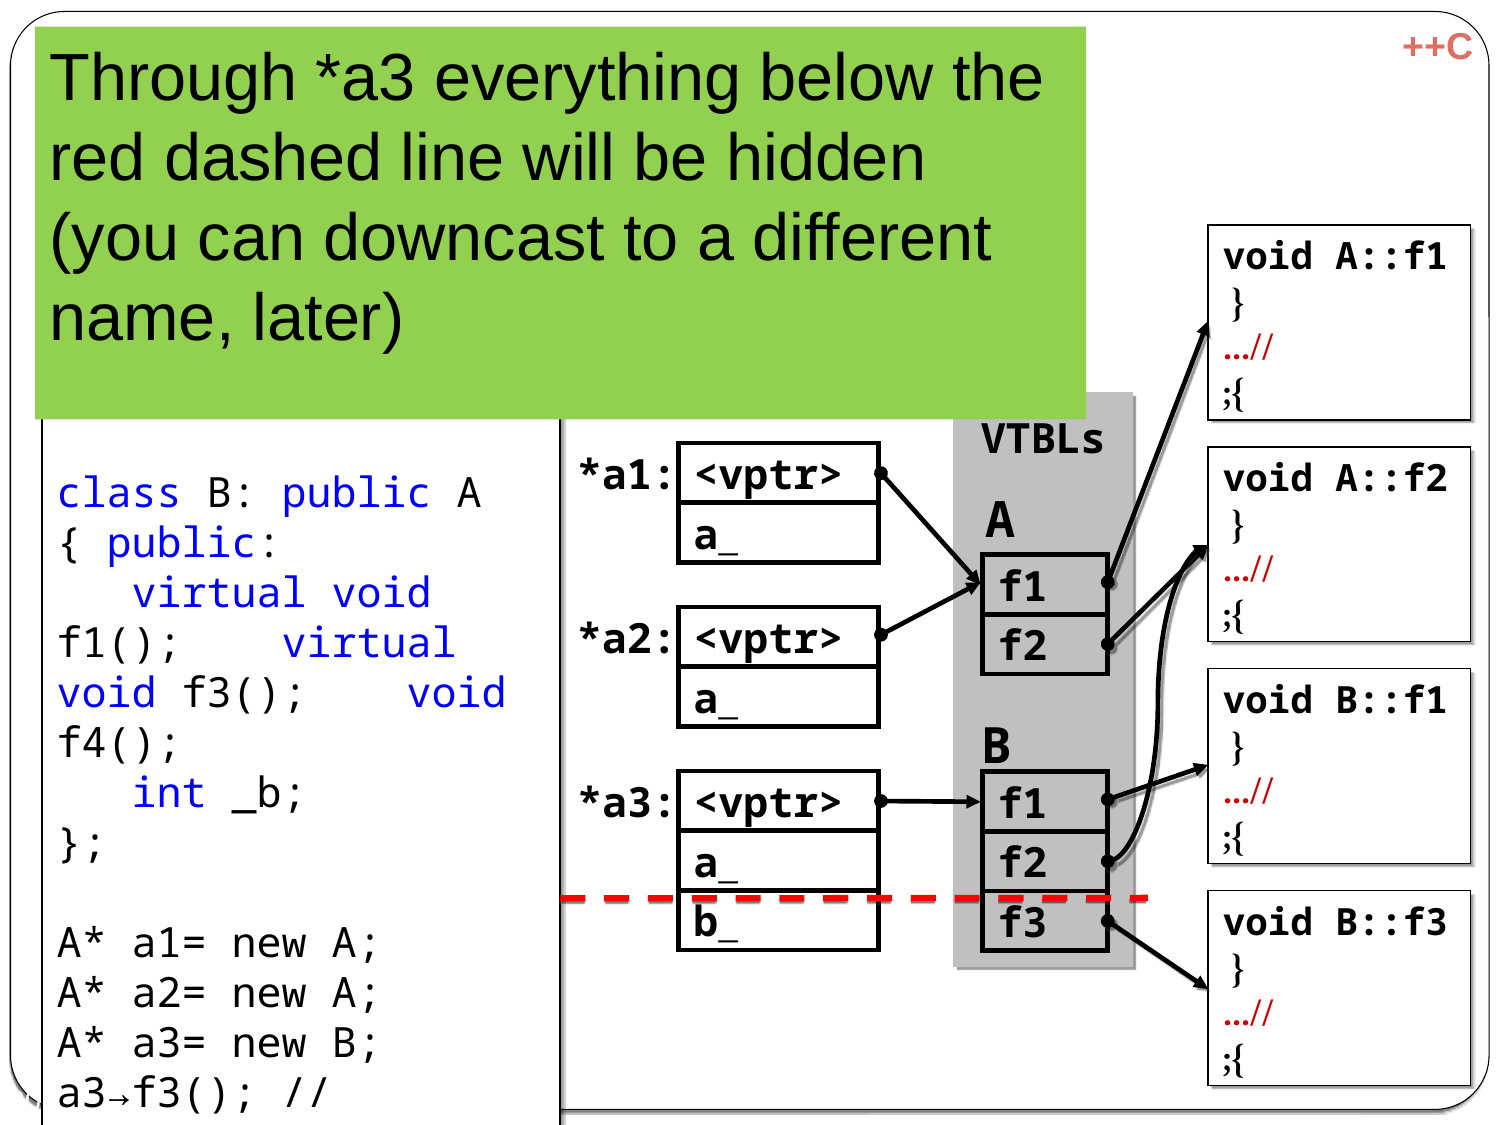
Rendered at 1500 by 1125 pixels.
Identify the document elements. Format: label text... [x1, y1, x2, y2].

text_box void B::f1 { //... }; [1208, 668, 1471, 864]
text_box void A::f1 { //... }; [1208, 224, 1471, 420]
text_box [953, 392, 1134, 968]
text_box B [967, 705, 1027, 781]
text_box f2 [982, 831, 1108, 891]
text_box *a3: [547, 753, 708, 849]
text_box [1108, 794, 1134, 856]
text_box VTBLs [966, 404, 1121, 470]
text_box [953, 559, 971, 593]
text_box void A::f2 { //... }; [1208, 446, 1471, 642]
text_box [707, 606, 879, 666]
text_box [1108, 525, 1134, 637]
text_box _a [678, 666, 879, 727]
text_box f1 [982, 771, 1108, 831]
text_box f1 [982, 554, 1108, 614]
text_box Through *a3 everything below the red dashed line will be hidden (you can downcast to a different name, later) [34, 26, 1086, 420]
text_box _b [678, 890, 879, 950]
text_box [708, 771, 879, 830]
text_box void B::f3 { //... }; [1208, 890, 1471, 1086]
text_box _a [678, 502, 879, 563]
text_box *a2: [546, 589, 707, 685]
text_box f3 [982, 891, 1108, 951]
text_box [1108, 845, 1134, 935]
text_box f2 [982, 614, 1108, 674]
text_box class A { public: virtual void f1(); virtual void f2(); int _a; }; class B: public A { public: virtual void f1(); virtual void f3(); void f4(); int _b; }; A* a1= new A; A* a2= new A; A* a3= new B; a3→f3(); // comp.err. a3→f4(); // comp.err. [41, 420, 561, 1125]
text_box A [970, 479, 1031, 555]
slide_number [0, 1074, 50, 1125]
text_box [707, 443, 879, 502]
text_box *a1: [546, 425, 707, 521]
text_box _a [678, 830, 879, 890]
